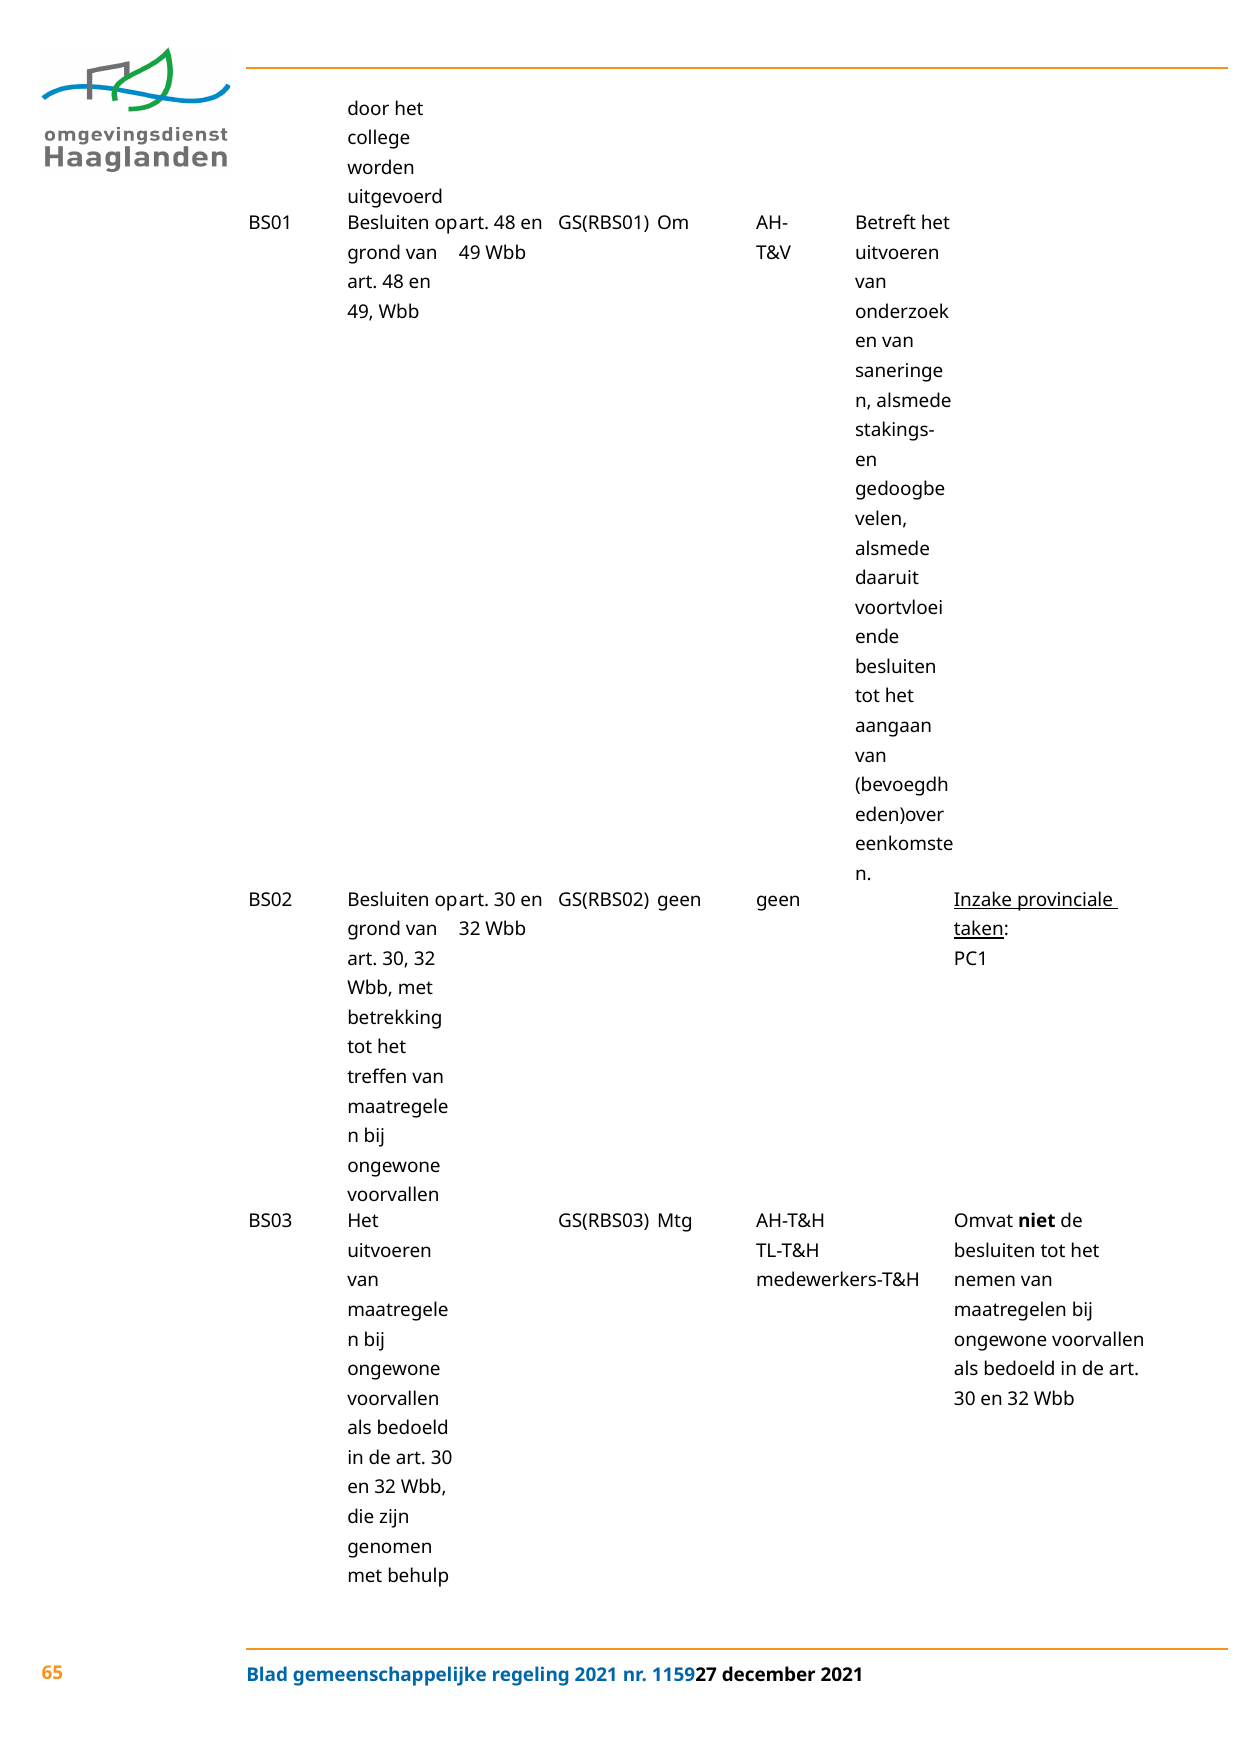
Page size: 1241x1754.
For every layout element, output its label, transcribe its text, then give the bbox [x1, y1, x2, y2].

table_cell geen [756, 886, 855, 1207]
table_cell GS(RBS02) [558, 886, 657, 1207]
table_cell Betreft het uitvoeren van onderzoek en van saneringen, alsmede stakings- en gedoogbevelen, alsmede daaruit voortvloeiende besluiten tot het aangaan van (bevoegdheden)overeenkomsten. [855, 209, 954, 886]
table_cell [756, 95, 855, 209]
table_cell art. 30 en 32 Wbb [459, 886, 558, 1207]
table_cell [855, 886, 954, 1207]
table_cell Omvat niet de besluiten tot het nemen van maatregelen bij ongewone voorvallen als bedoeld in de art. 30 en 32 Wbb [954, 1208, 1152, 1588]
table_cell [459, 1208, 558, 1588]
table_cell [558, 95, 657, 209]
table_cell Mtg [657, 1208, 756, 1588]
table_cell BS01 [248, 209, 347, 886]
table_cell geen [657, 886, 756, 1207]
table_cell BS03 [248, 1208, 347, 1588]
picture [41, 47, 231, 172]
table_cell BS02 [248, 886, 347, 1207]
table_cell Besluiten op grond van art. 30, 32 Wbb, met betrekking tot het treffen van maatregelen bij ongewone voorvallen [347, 886, 459, 1207]
table_cell art. 48 en 49 Wbb [459, 209, 558, 886]
table_cell Het uitvoeren van maatregelen bij ongewone voorvallen als bedoeld in de art. 30 en 32 Wbb, die zijn genomen met behulp [347, 1208, 459, 1588]
table_cell door het college worden uitgevoerd [347, 95, 459, 209]
table_cell Inzake provinciale taken: PC1 [954, 886, 1152, 1207]
table_cell Om [657, 209, 756, 886]
table_cell GS(RBS03) [558, 1208, 657, 1588]
table_cell AH-T&H TL-T&H medewerkers-T&H [756, 1208, 954, 1588]
table_cell GS(RBS01) [558, 209, 657, 886]
table_cell [954, 95, 1152, 209]
table_cell AH- T&V [756, 209, 855, 886]
table_cell [954, 209, 1152, 886]
table_cell [855, 95, 954, 209]
table_cell [657, 95, 756, 209]
table_cell Besluiten op grond van art. 48 en 49, Wbb [347, 209, 459, 886]
table_cell [459, 95, 558, 209]
table_cell [248, 95, 347, 209]
